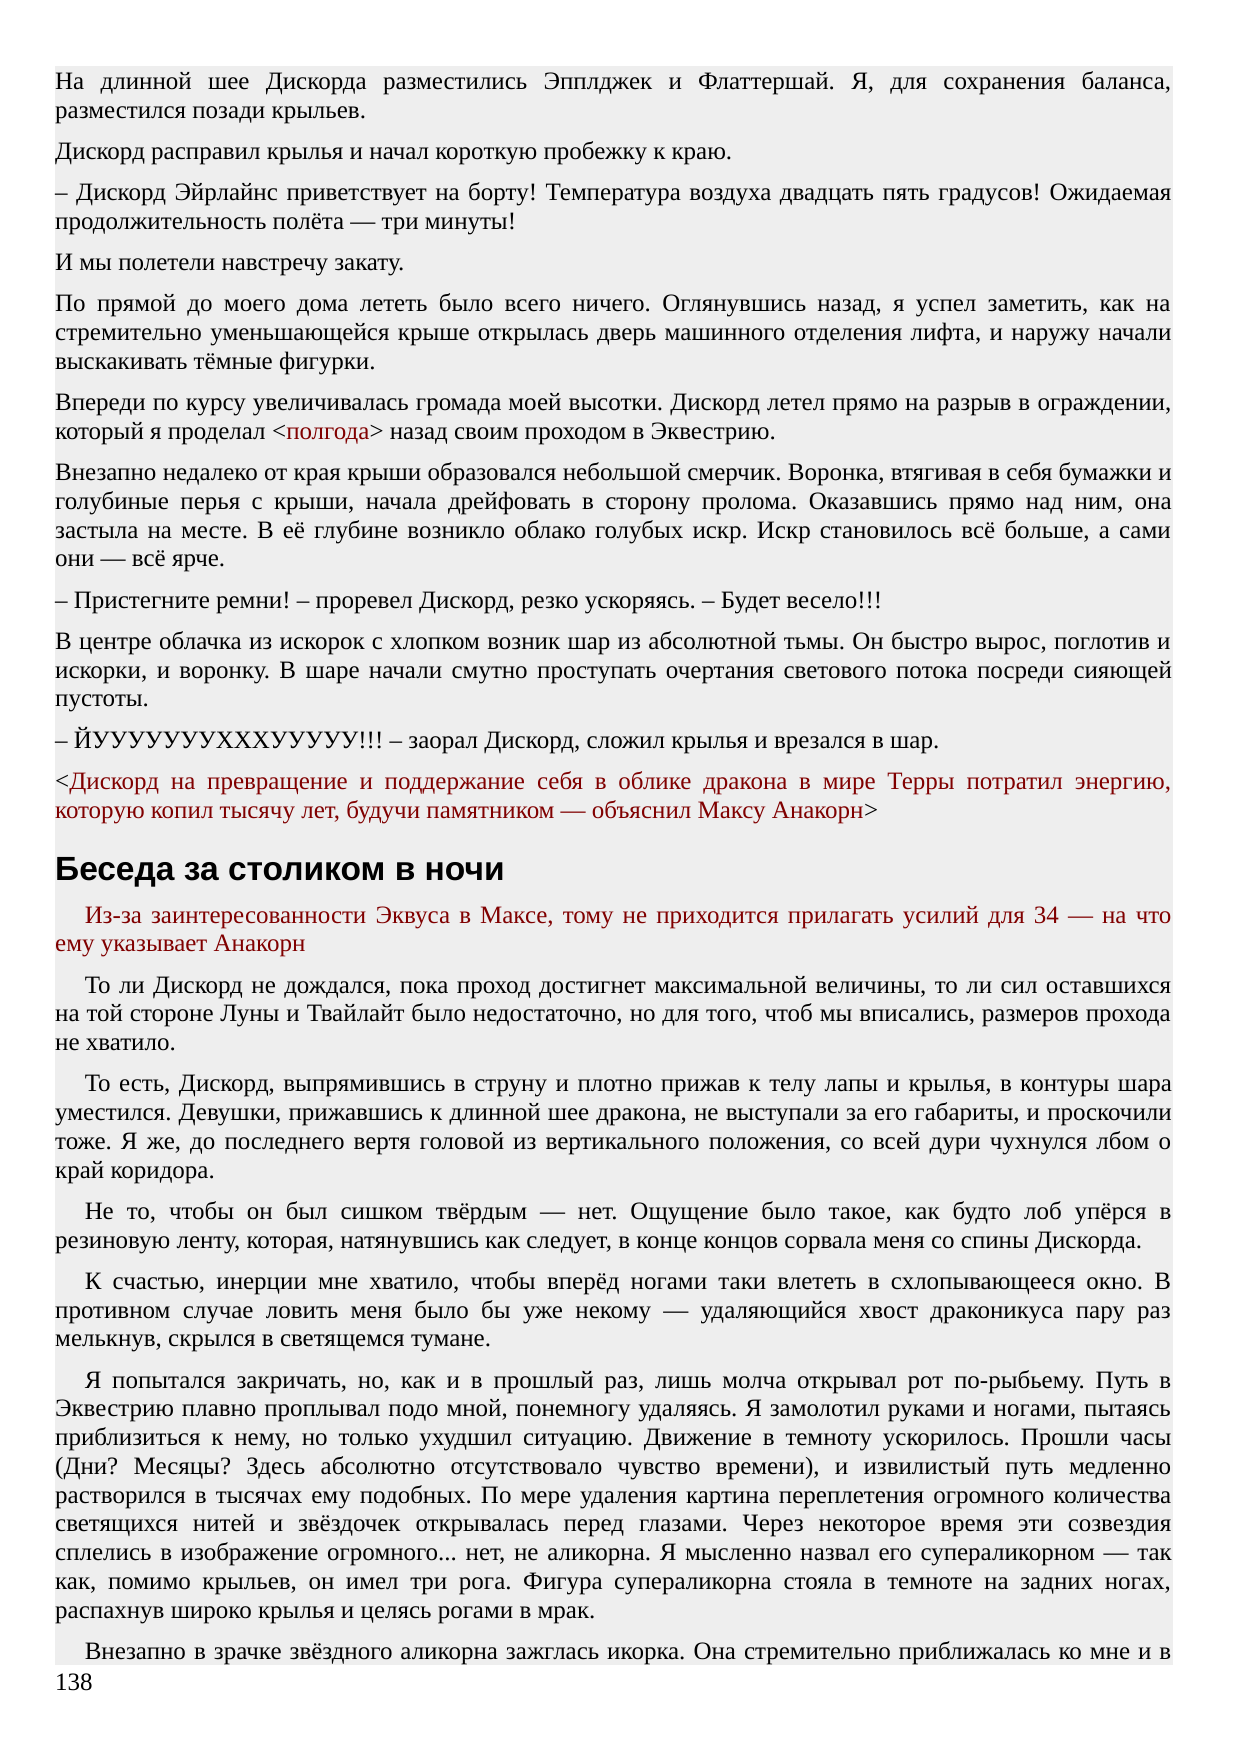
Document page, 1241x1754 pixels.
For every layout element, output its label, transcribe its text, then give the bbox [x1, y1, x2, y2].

text По прямой до моего дома лететь было всего ничего. Оглянувшись назад, я успел заметить, как на стремительно уменьшающейся крыше открылась дверь машинного отделения лифта, и наружу начали выскакивать тёмные фигурки. [55, 288, 1173, 375]
text Не то, чтобы он был сишком твёрдым — нет. Ощущение было такое, как будто лоб упёрся в резиновую ленту, которая, натянувшись как следует, в конце концов сорвала меня со спины Дискорда. [55, 1196, 1173, 1253]
text В центре облачка из искорок с хлопком возник шар из абсолютной тьмы. Он быстро вырос, поглотив и искорки, и воронку. В шаре начали смутно проступать очертания светового потока посреди сияющей пустоты. [55, 626, 1173, 712]
text Внезапно недалеко от края крыши образовался небольшой смерчик. Воронка, втягивая в себя бумажки и голубиные перья с крыши, начала дрейфовать в сторону пролома. Оказавшись прямо над ним, она застыла на месте. В её глубине возникло облако голубых искр. Искр становилось всё больше, а сами они — всё ярче. [55, 457, 1173, 572]
text Из-за заинтересованности Эквуса в Максе, тому не приходится прилагать усилий для 34 — на что ему указывает Анакорн [55, 900, 1173, 957]
text – Пристегните ремни! – проревел Дискорд, резко ускоряясь. – Будет весело!!! [55, 585, 1173, 613]
text <Дискорд на превращение и поддержание себя в облике дракона в мире Терры потратил энергию, которую копил тысячу лет, будучи памятником — объяснил Максу Анакорн> [55, 766, 1173, 823]
text То есть, Дискорд, выпрямившись в струну и плотно прижав к телу лапы и крылья, в контуры шара уместился. Девушки, прижавшись к длинной шее дракона, не выступали за его габариты, и проскочили тоже. Я же, до последнего вертя головой из вертикального положения, со всей дури чухнулся лбом о край коридора. [55, 1068, 1173, 1183]
text – Дискорд Эйрлайнс приветствует на борту! Температура воздуха двадцать пять градусов! Ожидаемая продолжительность полёта — три минуты! [55, 177, 1173, 235]
text То ли Дискорд не дождался, пока проход достигнет максимальной величины, то ли сил оставшихся на той стороне Луны и Твайлайт было недостаточно, но для того, чтоб мы вписались, размеров прохода не хватило. [55, 970, 1173, 1056]
text На длинной шее Дискорда разместились Эпплджек и Флаттершай. Я, для сохранения баланса, разместился позади крыльев. [55, 66, 1173, 123]
text И мы полетели навстречу закату. [55, 247, 1173, 276]
text Дискорд расправил крылья и начал короткую пробежку к краю. [55, 136, 1173, 165]
text К счастью, инерции мне хватило, чтобы вперёд ногами таки влететь в схлопывающееся окно. В противном случае ловить меня было бы уже некому — удаляющийся хвост драконикуса пару раз мелькнув, скрылся в светящемся тумане. [55, 1266, 1173, 1352]
text Внезапно в зрачке звёздного аликорна зажглась икорка. Она стремительно приближалась ко мне и в [55, 1636, 1173, 1665]
text Я попытался закричать, но, как и в прошлый раз, лишь молча открывал рот по-рыбьему. Путь в Эквестрию плавно проплывал подо мной, понемногу удаляясь. Я замолотил руками и ногами, пытаясь приблизиться к нему, но только ухудшил ситуацию. Движение в темноту ускорилось. Прошли часы (Дни? Месяцы? Здесь абсолютно отсутствовало чувство времени), и извилистый путь медленно растворился в тысячах ему подобных. По мере удаления картина переплетения огромного количества светящихся нитей и звёздочек открывалась перед глазами. Через некоторое время эти созвездия сплелись в изображение огромного... нет, не аликорна. Я мысленно назвал его супераликорном — так как, помимо крыльев, он имел три рога. Фигура супераликорна стояла в темноте на задних ногах, распахнув широко крылья и целясь рогами в мрак. [55, 1365, 1173, 1623]
text Впереди по курсу увеличивалась громада моей высотки. Дискорд летел прямо на разрыв в ограждении, который я проделал <полгода> назад своим проходом в Эквестрию. [55, 387, 1173, 445]
subtitle Беседа за столиком в ночи [55, 848, 1173, 887]
text – ЙУУУУУУУХХХУУУУУ!!! – заорал Дискорд, сложил крылья и врезался в шар. [55, 725, 1173, 753]
